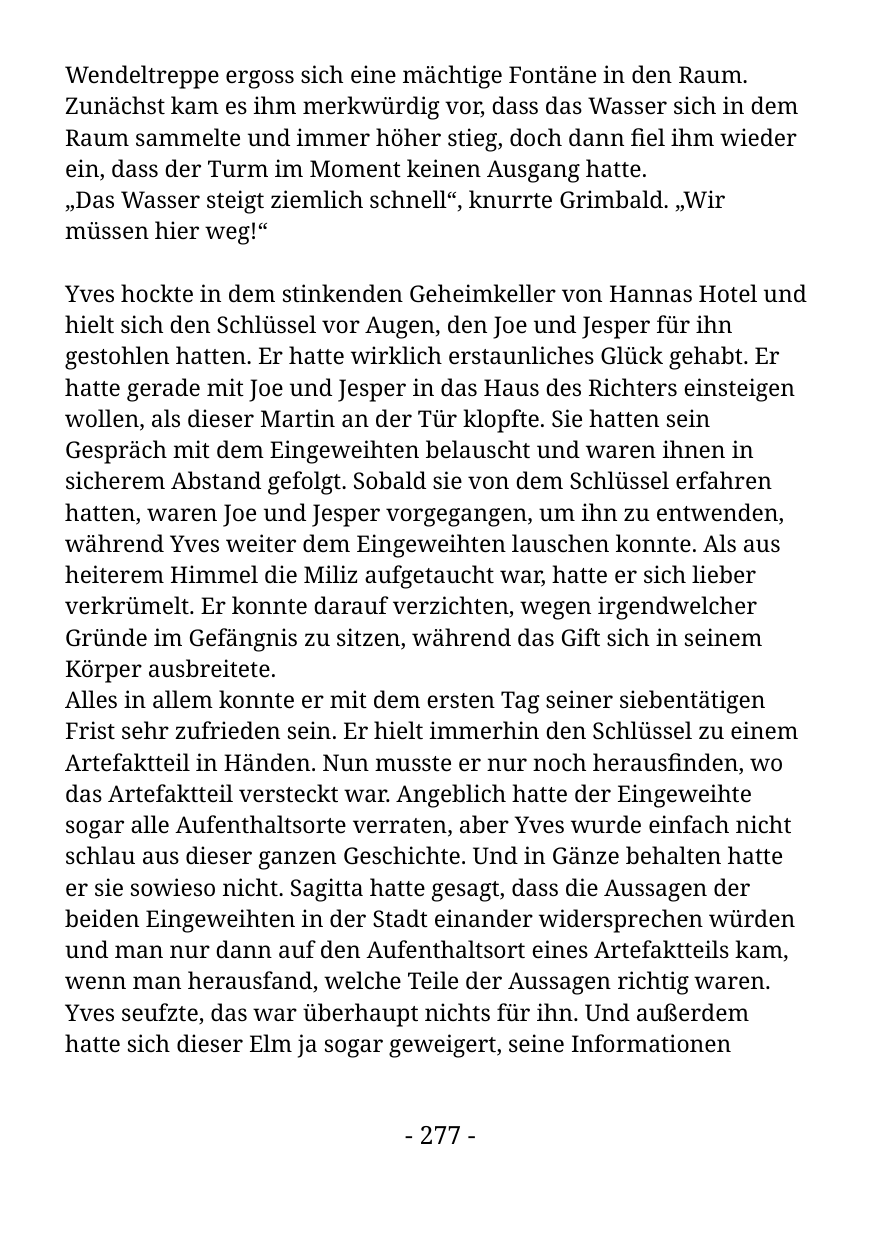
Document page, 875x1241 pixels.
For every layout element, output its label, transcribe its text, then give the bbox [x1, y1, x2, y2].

text Wendeltreppe ergoss sich eine mächtige Fontäne in den Raum. Zunächst kam es ihm merkwürdig vor, dass das Wasser sich in dem Raum sammelte und immer höher stieg, doch dann fiel ihm wieder ein, dass der Turm im Moment keinen Ausgang hatte. „Das Wasser steigt ziemlich schnell“, knurrte Grimbald. „Wir müssen hier weg!“ Yves hockte in dem stinkenden Geheimkeller von Hannas Hotel und hielt sich den Schlüssel vor Augen, den Joe und Jesper für ihn gestohlen hatten. Er hatte wirklich erstaunliches Glück gehabt. Er hatte gerade mit Joe und Jesper in das Haus des Richters einsteigen wollen, als dieser Martin an der Tür klopfte. Sie hatten sein Gespräch mit dem Eingeweihten belauscht und waren ihnen in sicherem Abstand gefolgt. Sobald sie von dem Schlüssel erfahren hatten, waren Joe und Jesper vorgegangen, um ihn zu entwenden, während Yves weiter dem Eingeweihten lauschen konnte. Als aus heiterem Himmel die Miliz aufgetaucht war, hatte er sich lieber verkrümelt. Er konnte darauf verzichten, wegen irgendwelcher Gründe im Gefängnis zu sitzen, während das Gift sich in seinem Körper ausbreitete. Alles in allem konnte er mit dem ersten Tag seiner siebentätigen Frist sehr zufrieden sein. Er hielt immerhin den Schlüssel zu einem Artefaktteil in Händen. Nun musste er nur noch herausfinden, wo das Artefaktteil versteckt war. Angeblich hatte der Eingeweihte sogar alle Aufenthaltsorte verraten, aber Yves wurde einfach nicht schlau aus dieser ganzen Geschichte. Und in Gänze behalten hatte er sie sowieso nicht. Sagitta hatte gesagt, dass die Aussagen der beiden Eingeweihten in der Stadt einander widersprechen würden und man nur dann auf den Aufenthaltsort eines Artefaktteils kam, wenn man herausfand, welche Teile der Aussagen richtig waren. Yves seufzte, das war überhaupt nichts für ihn. Und außerdem hatte sich dieser Elm ja sogar geweigert, seine Informationen [65, 59, 809, 1059]
